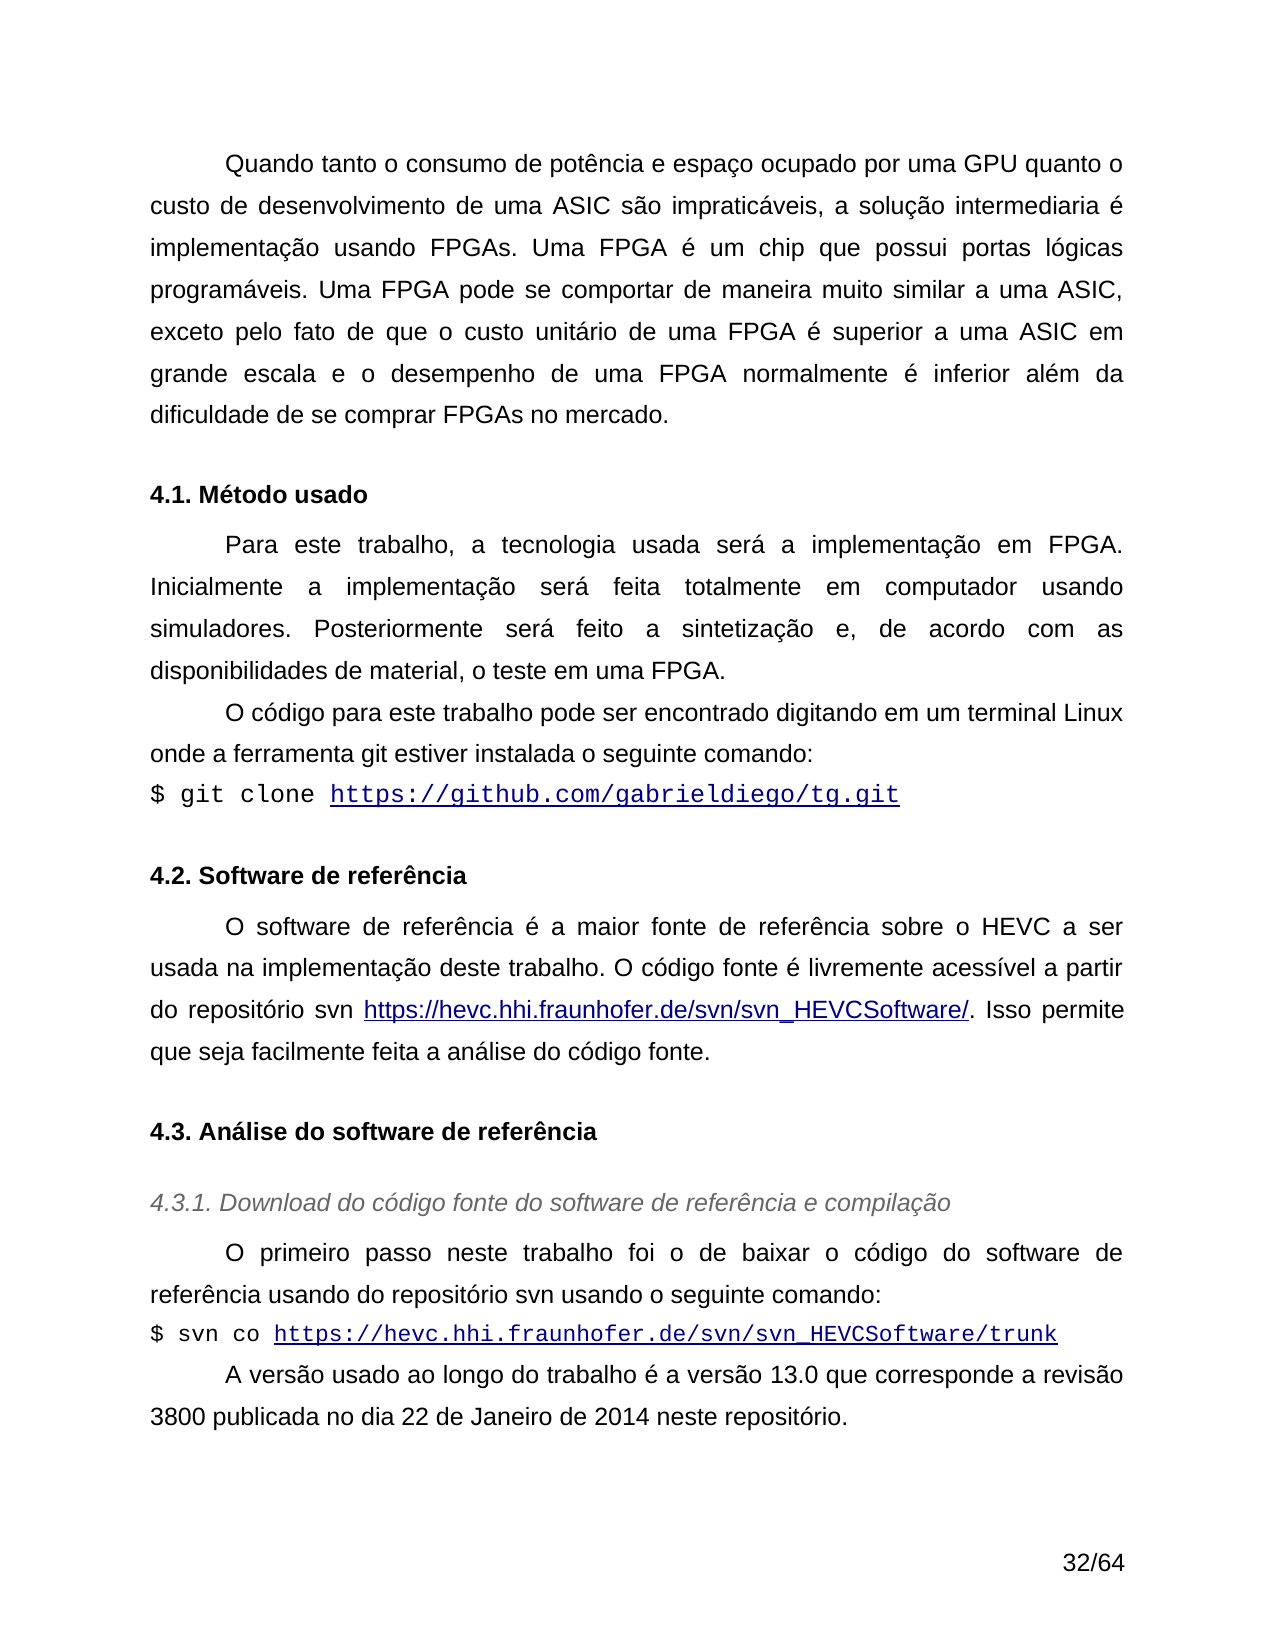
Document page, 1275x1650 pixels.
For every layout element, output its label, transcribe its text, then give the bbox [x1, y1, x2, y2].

text O código para este trabalho pode ser encontrado digitando em um terminal Linux onde a ferramenta git estiver instalada o seguinte comando: [150, 698, 1125, 768]
subtitle 4.1. Método usado [150, 481, 1125, 508]
text Quando tanto o consumo de potência e espaço ocupado por uma GPU quanto o custo de desenvolvimento de uma ASIC são impraticáveis, a solução intermediaria é implementação usando FPGAs. Uma FPGA é um chip que possui portas lógicas programáveis. Uma FPGA pode se comportar de maneira muito similar a uma ASIC, exceto pelo fato de que o custo unitário de uma FPGA é superior a uma ASIC em grande escala e o desempenho de uma FPGA normalmente é inferior além da dificuldade de se comprar FPGAs no mercado. [150, 150, 1125, 429]
subtitle 4.3.1. Download do código fonte do software de referência e compilação [150, 1188, 1125, 1216]
text O software de referência é a maior fonte de referência sobre o HEVC a ser usada na implementação deste trabalho. O código fonte é livremente acessível a partir do repositório svn https://hevc.hhi.fraunhofer.de/svn/svn_HEVCSoftware/. Isso permite que seja facilmente feita a análise do código fonte. [150, 912, 1125, 1066]
text A versão usado ao longo do trabalho é a versão 13.0 que corresponde a revisão 3800 publicada no dia 22 de Janeiro de 2014 neste repositório. [150, 1361, 1125, 1431]
text O primeiro passo neste trabalho foi o de baixar o código do software de referência usando do repositório svn usando o seguinte comando: [150, 1238, 1125, 1308]
subtitle 4.2. Software de referência [150, 862, 1125, 890]
subtitle 4.3. Análise do software de referência [150, 1117, 1125, 1145]
text $ svn co https://hevc.hhi.fraunhofer.de/svn/svn_HEVCSoftware/trunk [150, 1322, 1125, 1348]
text $ git clone https://github.com/gabrieldiego/tg.git [150, 782, 1125, 810]
text Para este trabalho, a tecnologia usada será a implementação em FPGA. Inicialmente a implementação será feita totalmente em computador usando simuladores. Posteriormente será feito a sintetização e, de acordo com as disponibilidades de material, o teste em uma FPGA. [150, 531, 1125, 684]
